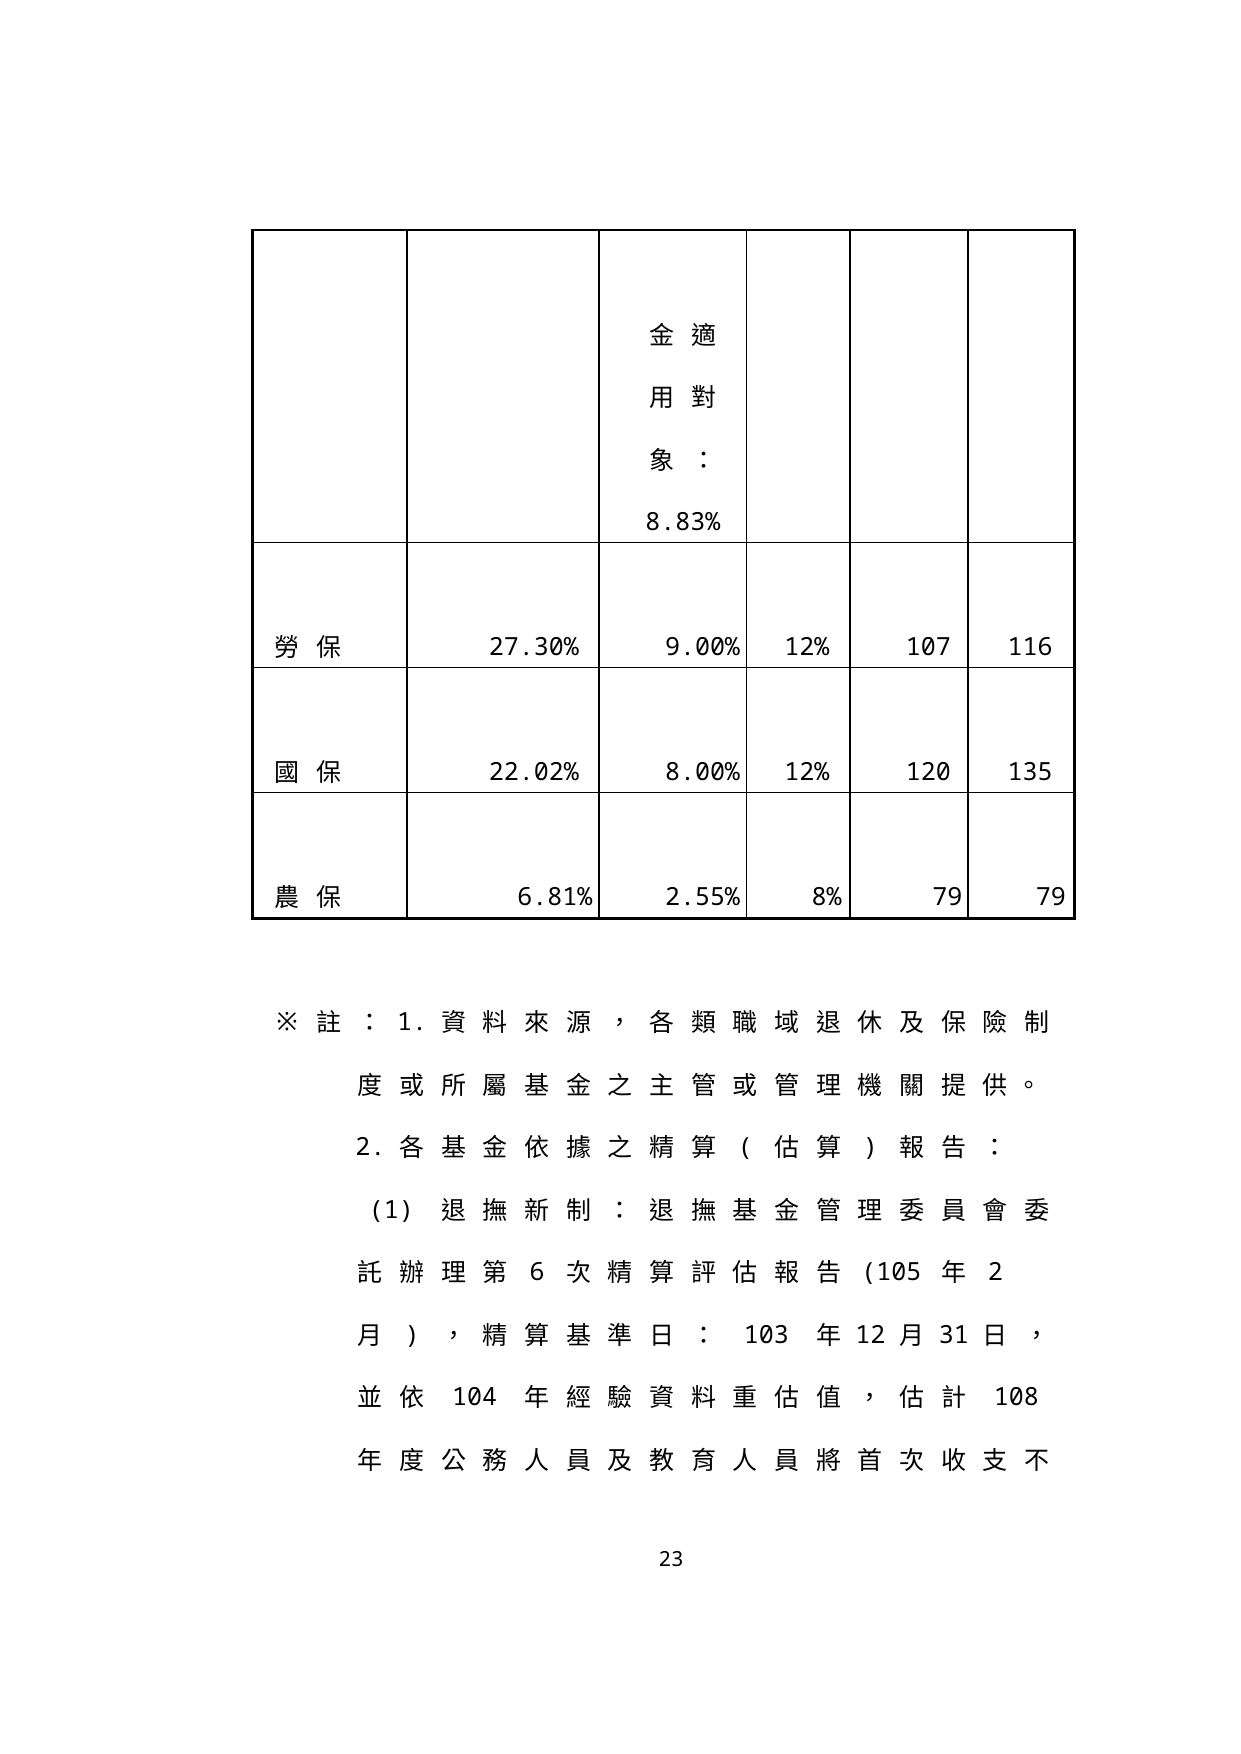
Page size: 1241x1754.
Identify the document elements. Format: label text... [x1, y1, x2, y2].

table_cell 12% [747, 543, 849, 667]
table_cell 135 [969, 668, 1073, 792]
table_cell 120 [851, 668, 967, 792]
table_cell - [851, 231, 967, 542]
table_cell 國保 [254, 668, 406, 792]
text ※註：1.資料來源，各類職域退休及保險制度或所屬基金之主管或管理機關提供。 [242, 979, 1058, 1104]
table_cell 107 [851, 543, 967, 667]
table_cell 8% [747, 793, 849, 917]
table_cell 79 [851, 793, 967, 917]
table_cell 116 [969, 543, 1073, 667]
table_cell [254, 231, 406, 542]
table_cell 12% [747, 668, 849, 792]
table_cell 勞保 [254, 543, 406, 667]
table_cell [408, 231, 598, 542]
table_cell - [969, 231, 1073, 542]
table_cell 8.00% [600, 668, 746, 792]
table_cell 農保 [254, 793, 406, 917]
text 2.各基金依據之精算(估算)報告： [318, 1104, 1058, 1167]
text (1)退撫新制：退撫基金管理委員會委託辦理第6次精算評估報告(105年2月)，精算基準日：103年12月31日，並依104年經驗資料重估值，估計108年度公務人員及教育人員將首次收支不 [318, 1167, 1058, 1479]
table_cell 22.02% [408, 668, 598, 792]
table_cell 6.81% [408, 793, 598, 917]
table_cell [747, 231, 849, 542]
table_cell 2.55% [600, 793, 746, 917]
table_cell 金適用對象：8.83% [600, 231, 746, 542]
table_cell 79 [969, 793, 1073, 917]
table_cell 27.30% [408, 543, 598, 667]
table_cell 9.00% [600, 543, 746, 667]
